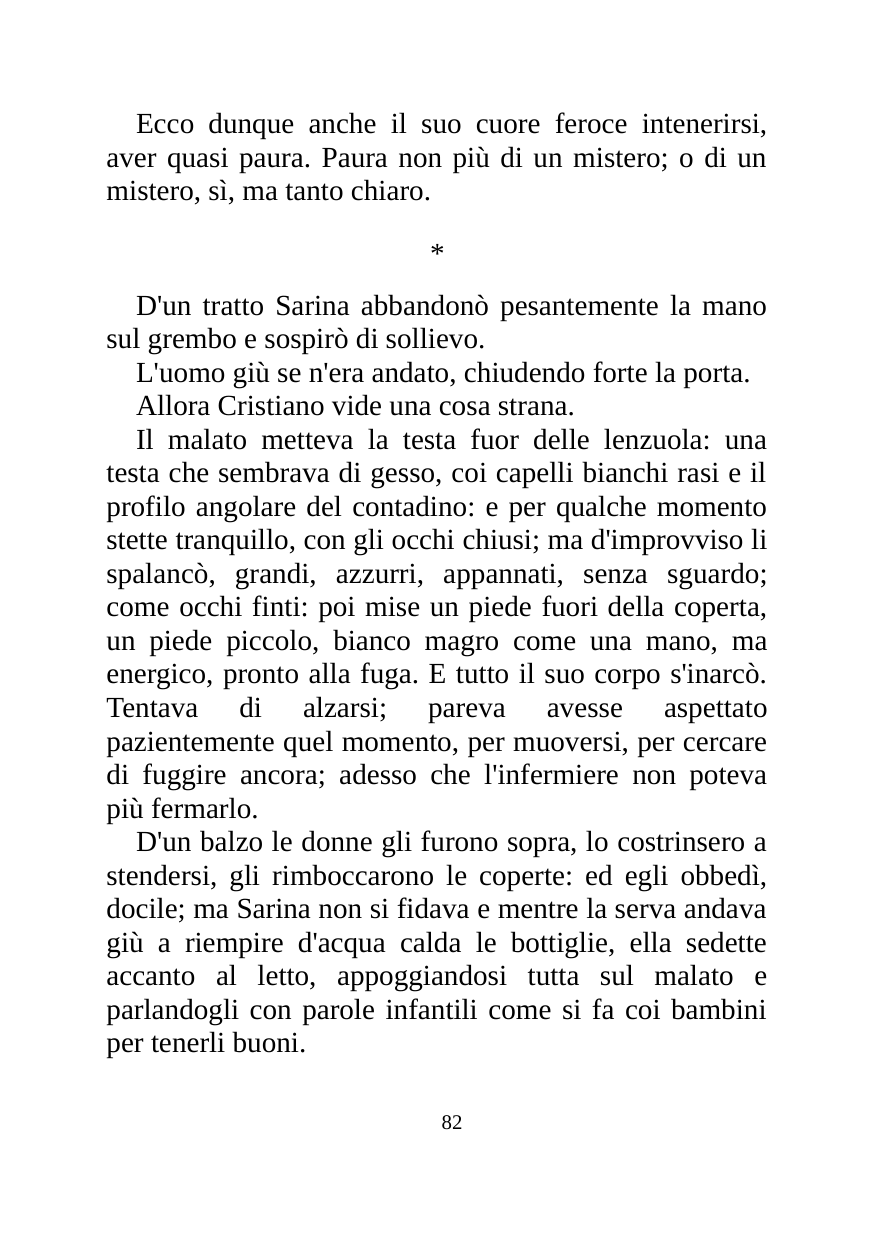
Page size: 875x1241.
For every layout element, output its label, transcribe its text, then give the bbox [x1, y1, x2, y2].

text Il malato metteva la testa fuor delle lenzuola: una testa che sembrava di gesso, coi capelli bianchi rasi e il profilo angolare del contadino: e per qualche momento stette tranquillo, con gli occhi chiusi; ma d'improvviso li spalancò, grandi, azzurri, appannati, senza sguardo; come occhi finti: poi mise un piede fuori della coperta, un piede piccolo, bianco magro come una mano, ma energico, pronto alla fuga. E tutto il suo corpo s'inarcò. Tentava di alzarsi; pareva avesse aspettato pazientemente quel momento, per muoversi, per cercare di fuggire ancora; adesso che l'infermiere non poteva più fermarlo. [106, 422, 768, 824]
text Ecco dunque anche il suo cuore feroce intenerirsi, aver quasi paura. Paura non più di un mistero; o di un mistero, sì, ma tanto chiaro. [106, 106, 768, 207]
text Allora Cristiano vide una cosa strana. [106, 388, 768, 422]
text L'uomo giù se n'era andato, chiudendo forte la porta. [106, 355, 768, 388]
text D'un tratto Sarina abbandonò pesantemente la mano sul grembo e sospirò di sollievo. [106, 288, 768, 355]
text D'un balzo le donne gli furono sopra, lo costrinsero a stendersi, gli rimboccarono le coperte: ed egli obbedì, docile; ma Sarina non si fidava e mentre la serva andava giù a riempire d'acqua calda le bottiglie, ella sedette accanto al letto, appoggiandosi tutta sul malato e parlandogli con parole infantili come si fa coi bambini per tenerli buoni. [106, 824, 768, 1059]
text * [106, 236, 768, 270]
